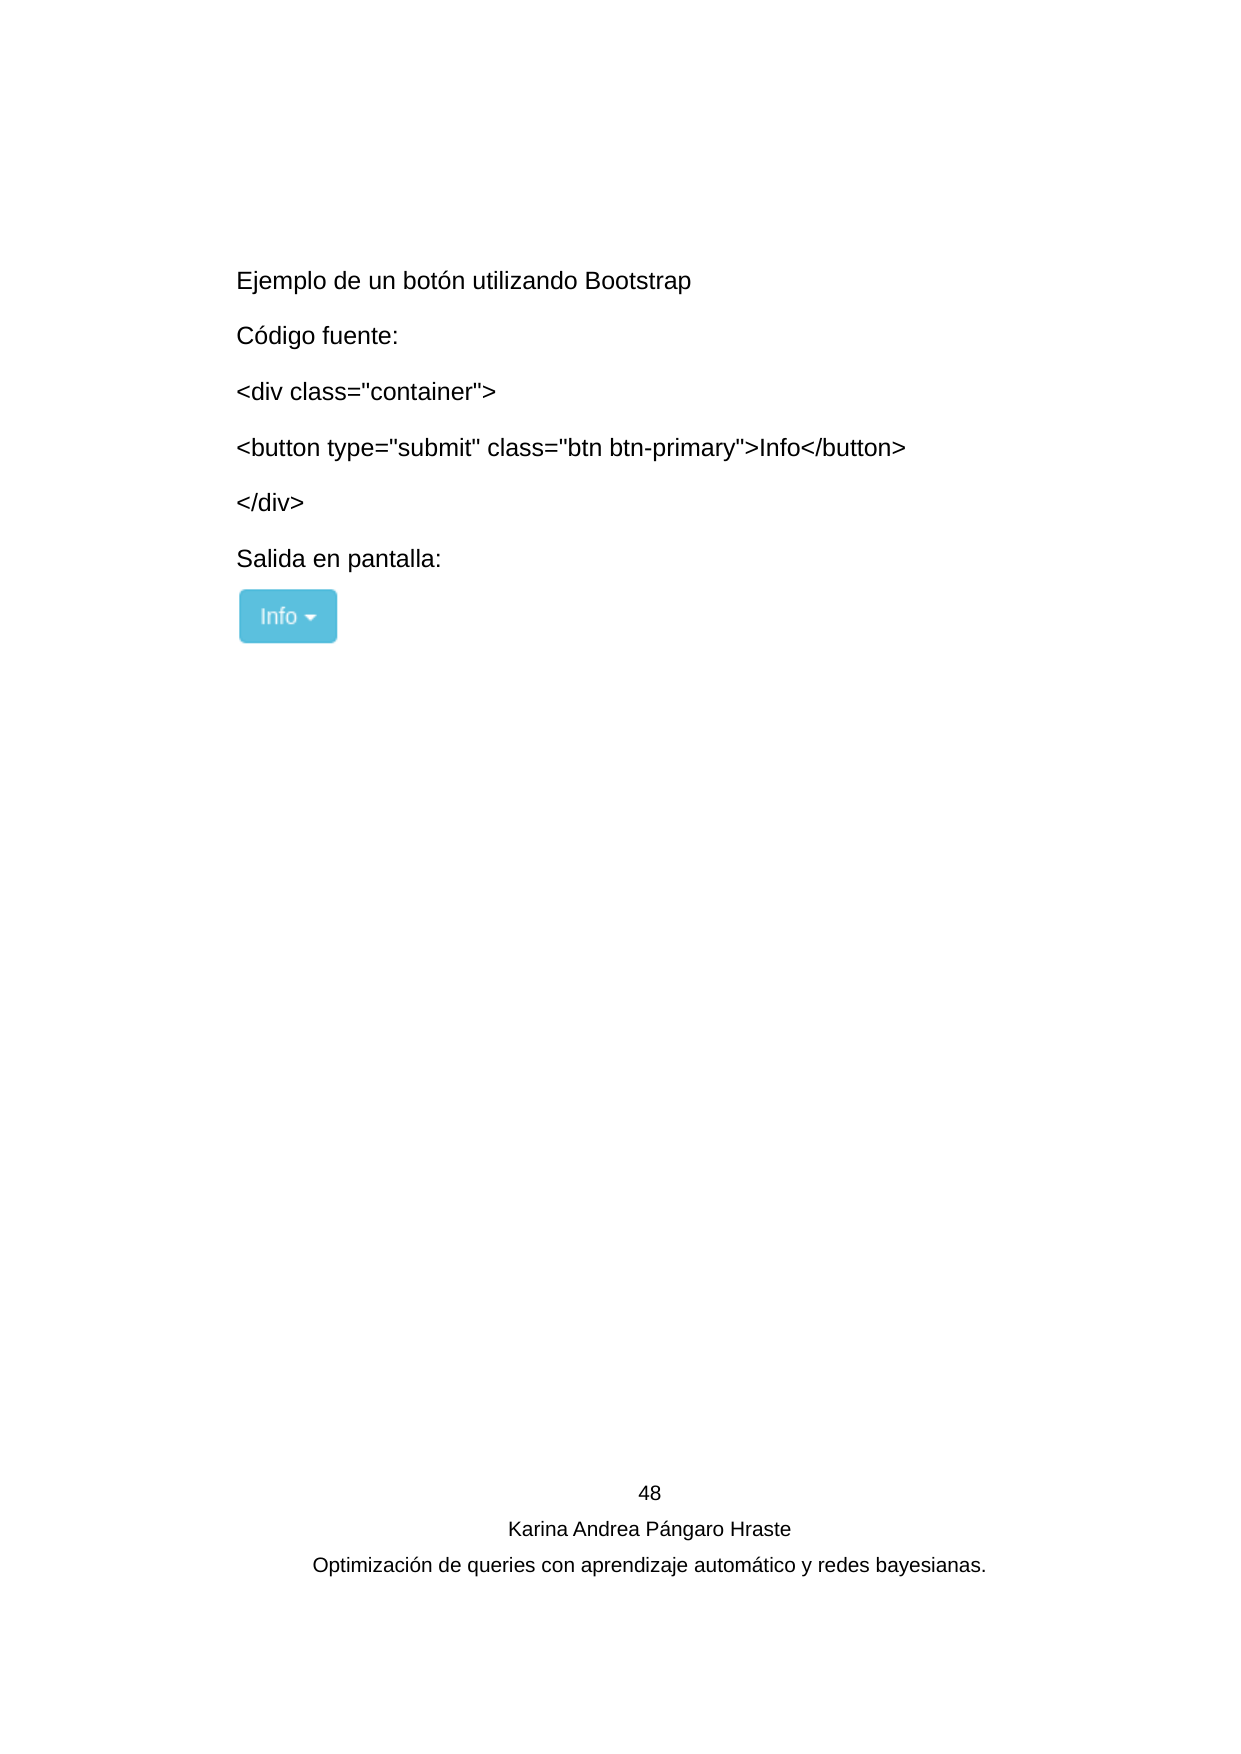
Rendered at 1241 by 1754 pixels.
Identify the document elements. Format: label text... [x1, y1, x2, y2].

text <div class="container"> [236, 377, 1063, 406]
text <button type="submit" class="btn btn-primary">Info</button> [236, 433, 1063, 461]
text Código fuente: [236, 321, 1063, 350]
text Ejemplo de un botón utilizando Bootstrap [236, 266, 1063, 294]
text </div> [236, 488, 1063, 517]
picture [238, 588, 339, 645]
text Salida en pantalla: [236, 544, 1063, 573]
